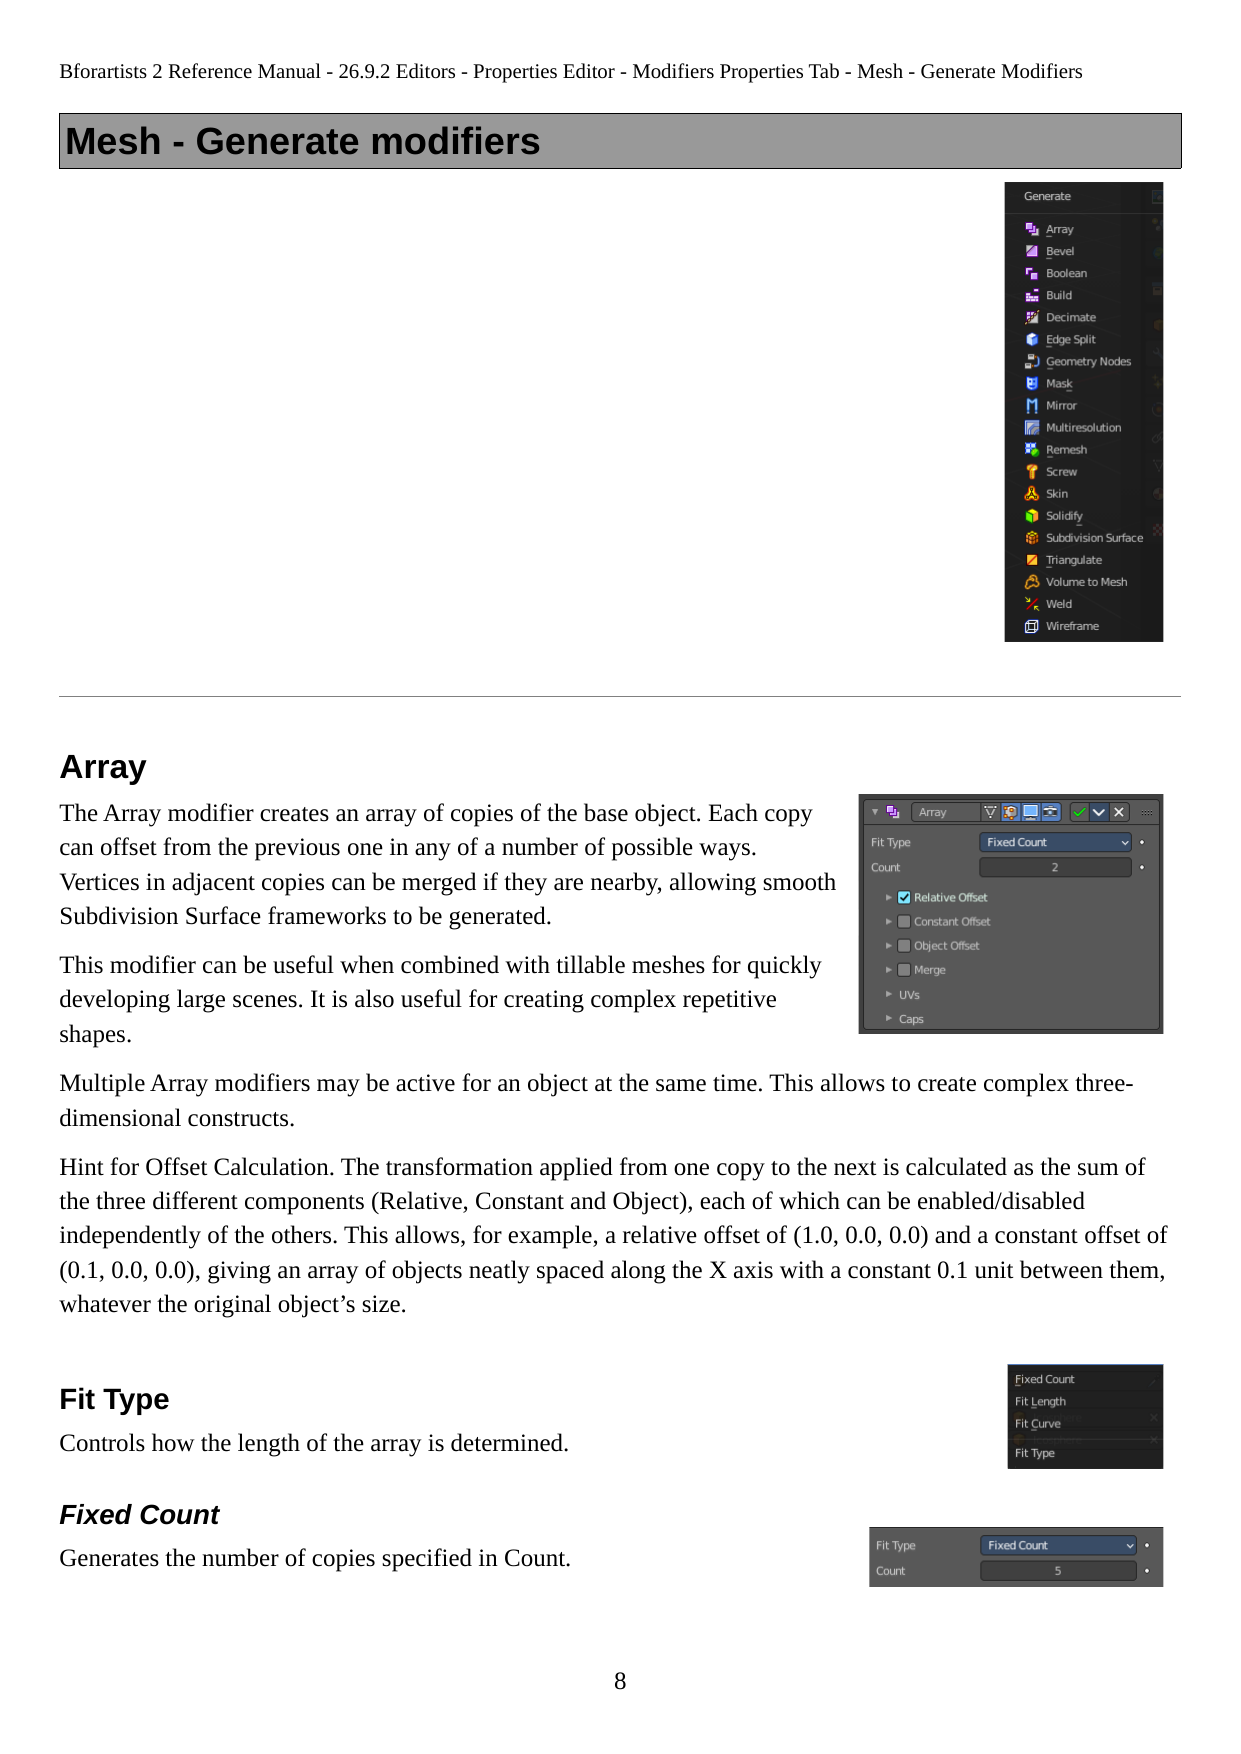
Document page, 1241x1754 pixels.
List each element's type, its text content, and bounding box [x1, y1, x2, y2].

picture [1004, 182, 1164, 642]
text Hint for Offset Calculation. The transformation applied from one copy to the next is calculated as the sum of the three different components (Relative, Constant and Object), each of which can be enabled/disabled independently of the others. This allows, for example, a relative offset of (1.0, 0.0, 0.0) and a constant offset of (0.1, 0.0, 0.0), giving an array of objects neatly spaced along the X axis with a constant 0.1 unit between them, whatever the original object’s size. [59, 1152, 1181, 1318]
subtitle [1164, 1382, 1181, 1416]
text Multiple Array modifiers may be active for an object at the same time. This allows to create complex three-dimensional constructs. [59, 1068, 1181, 1131]
picture [869, 1527, 1164, 1587]
text Controls how the length of the array is determined. [59, 1428, 1007, 1457]
subtitle Fixed Count [59, 1498, 1181, 1530]
text The Array modifier creates an array of copies of the base object. Each copy can offset from the previous one in any of a number of possible ways. Vertices in adjacent copies can be merged if they are nearby, allowing smooth Subdivision Surface frameworks to be generated. [59, 798, 858, 930]
picture [1007, 1364, 1164, 1469]
subtitle Fit Type [59, 1382, 1007, 1416]
text Generates the number of copies specified in Count. [59, 1543, 869, 1571]
subtitle Array [59, 746, 1181, 785]
picture [858, 794, 1164, 1034]
text This modifier can be useful when combined with tillable meshes for quickly developing large scenes. It is also useful for creating complex repetitive shapes. [59, 950, 1181, 1048]
table_header Mesh - Generate modifiers [60, 114, 1181, 168]
